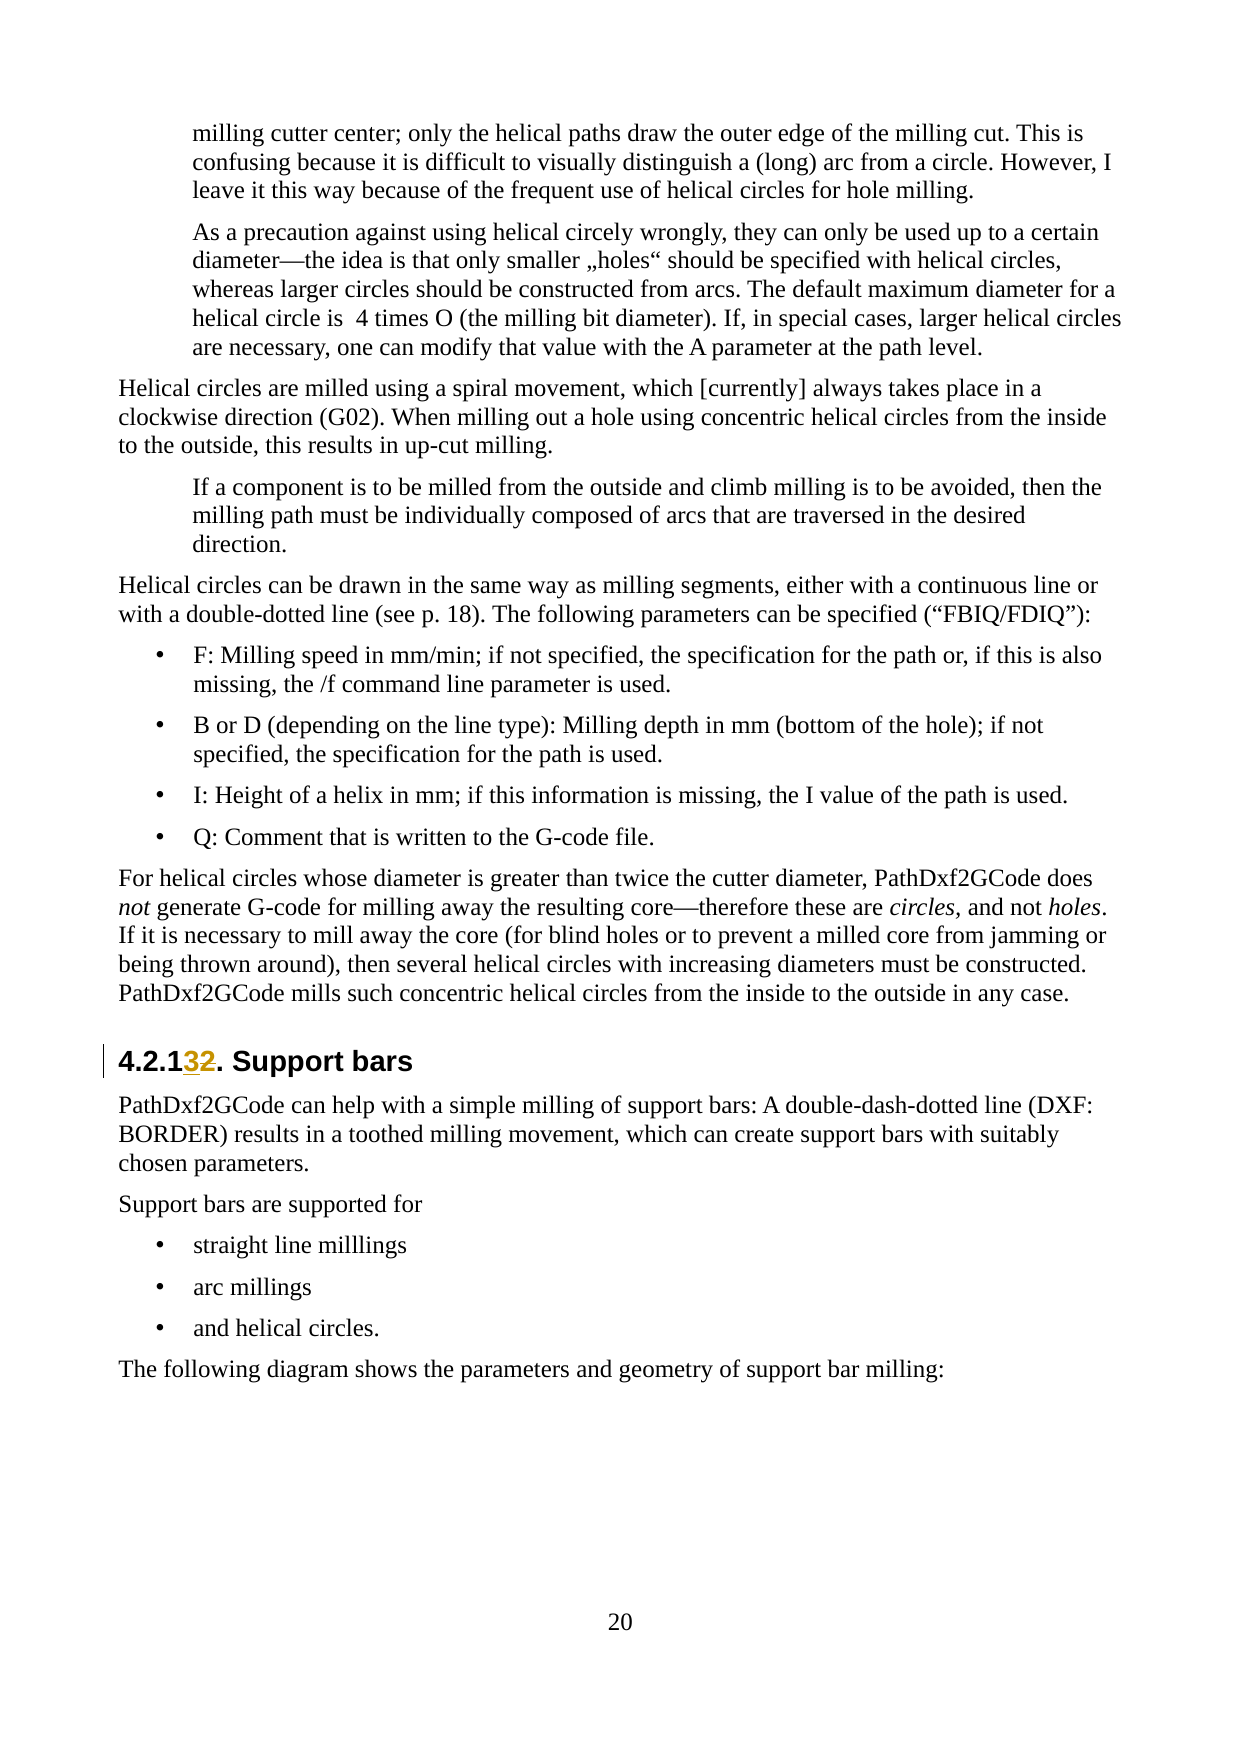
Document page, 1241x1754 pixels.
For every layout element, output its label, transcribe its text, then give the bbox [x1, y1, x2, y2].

text For helical circles whose diameter is greater than twice the cutter diameter, PathDxf2GCode does not generate G-code for milling away the resulting core—therefore these are circles, and not holes. If it is necessary to mill away the core (for blind holes or to prevent a milled core from jamming or being thrown around), then several helical circles with increasing diameters must be constructed. PathDxf2GCode mills such concentric helical circles from the inside to the outside in any case. [118, 863, 1122, 1007]
list arc millings [156, 1272, 1122, 1300]
text milling cutter center; only the helical paths draw the outer edge of the milling cut. This is confusing because it is difficult to visually distinguish a (long) arc from a circle. However, I leave it this way because of the frequent use of helical circles for hole milling. [192, 118, 1122, 204]
text If a component is to be milled from the outside and climb milling is to be avoided, then the milling path must be individually composed of arcs that are traversed in the desired direction. [192, 472, 1122, 558]
list and helical circles. [156, 1313, 1122, 1342]
list straight line milllings [156, 1230, 1122, 1259]
list F: Milling speed in mm/min; if not specified, the specification for the path or, if this is also missing, the /f command line parameter is used. [156, 641, 1122, 698]
list I: Height of a helix in mm; if this information is missing, the I value of the path is used. [156, 781, 1122, 809]
text As a precaution against using helical circely wrongly, they can only be used up to a certain diameter—the idea is that only smaller „holes“ should be specified with helical circles, whereas larger circles should be constructed from arcs. The default maximum diameter for a helical circle is 4 times O (the milling bit diameter). If, in special cases, larger helical circles are necessary, one can modify that value with the A parameter at the path level. [192, 217, 1122, 361]
text Helical circles are milled using a spiral movement, which [currently] always takes place in a clockwise direction (G02). When milling out a hole using concentric helical circles from the inside to the outside, this results in up-cut milling. [118, 373, 1122, 459]
list Q: Comment that is written to the G-code file. [156, 822, 1122, 851]
text Support bars are supported for [118, 1189, 1122, 1218]
text Helical circles can be drawn in the same way as milling segments, either with a continuous line or with a double-dotted line (see p. 17). The following parameters can be specified (“FBIQ/FDIQ”): [118, 571, 1122, 628]
list B or D (depending on the line type): Milling depth in mm (bottom of the hole); if not specified, the specification for the path is used. [156, 711, 1122, 768]
subtitle 4.2.13. Support bars [118, 1044, 1122, 1078]
text The following diagram shows the parameters and geometry of support bar milling: [118, 1354, 1122, 1383]
text PathDxf2GCode can help with a simple milling of support bars: A double-dash-dotted line (DXF: BORDER) results in a toothed milling movement, which can create support bars with suitably chosen parameters. [118, 1090, 1122, 1177]
